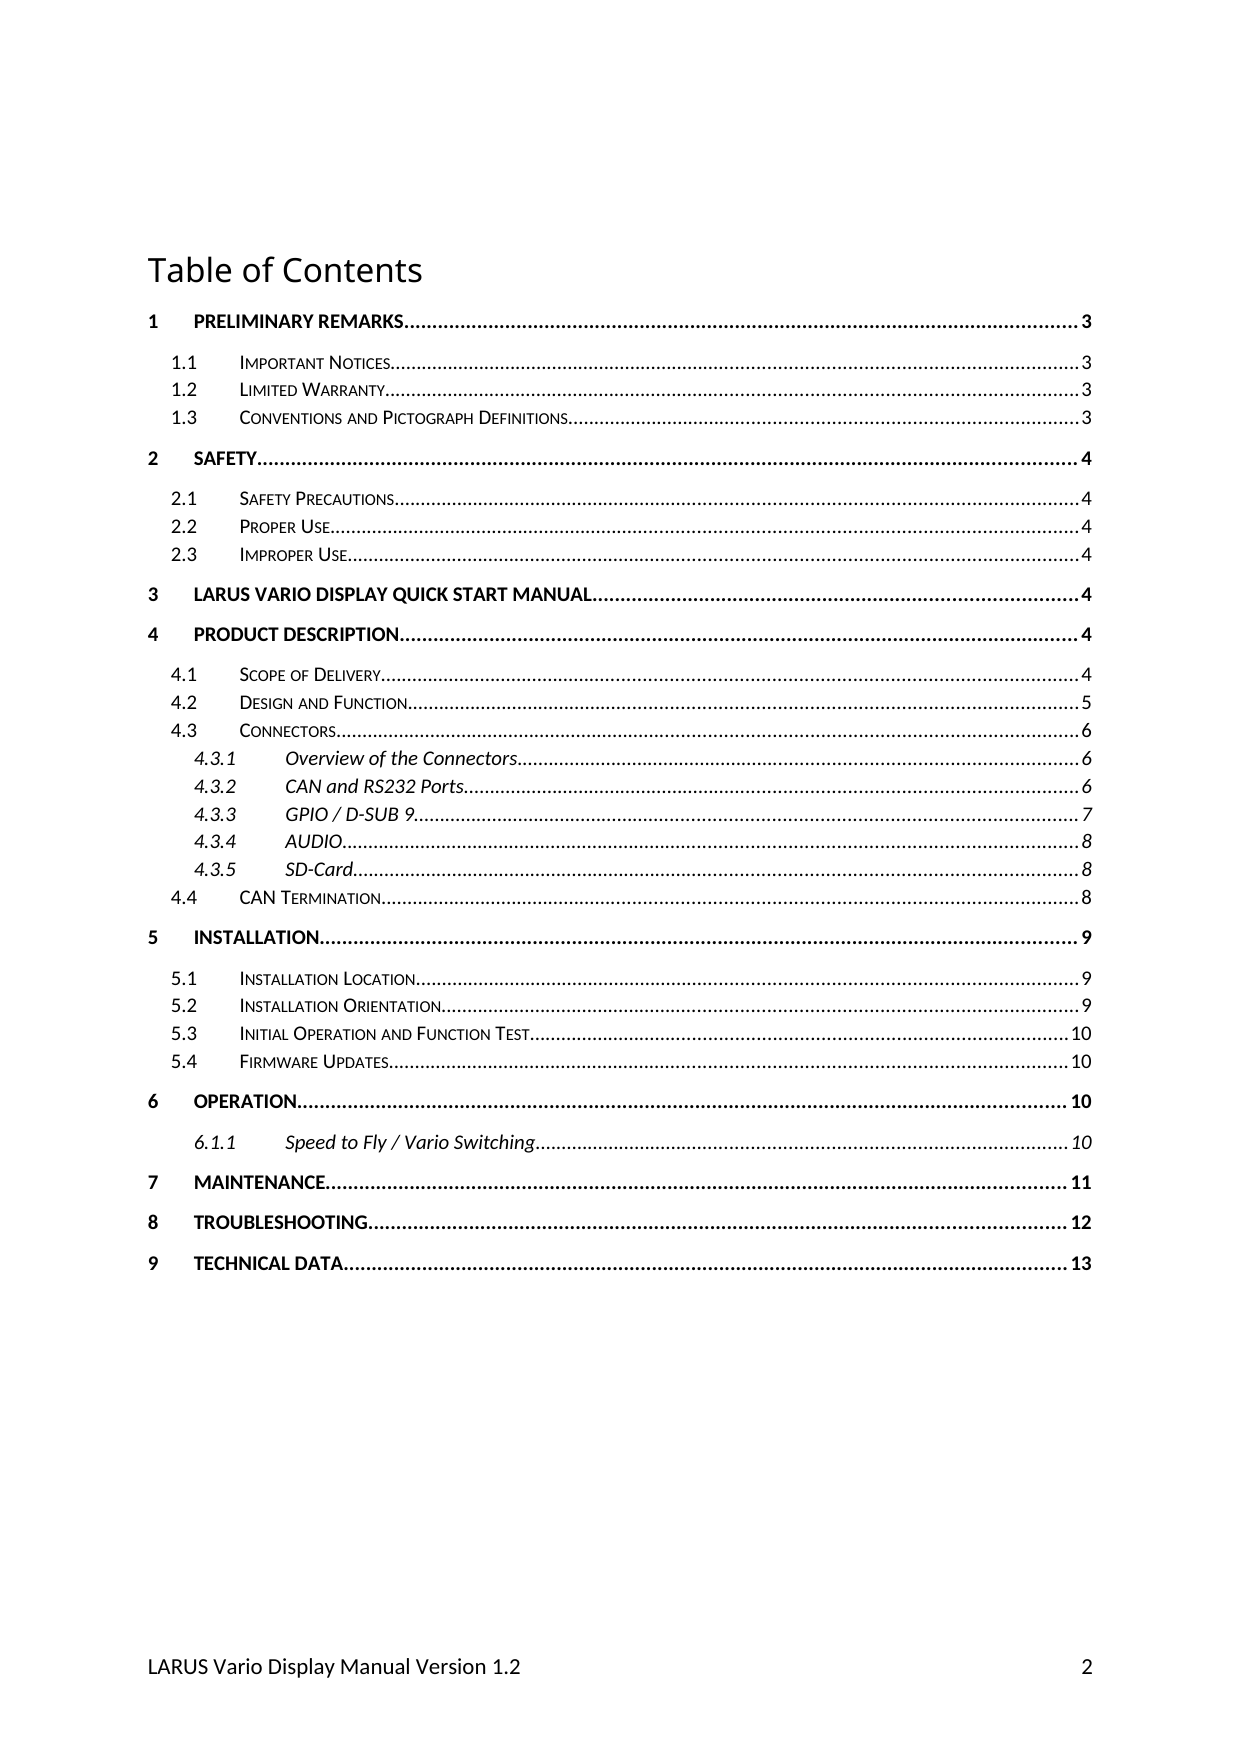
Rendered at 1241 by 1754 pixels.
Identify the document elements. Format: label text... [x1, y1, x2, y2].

text 4.4 CAN Termination 8 [171, 884, 1093, 909]
text 5.1 Installation Location 9 [171, 965, 1093, 990]
text 2.2 Proper Use 4 [171, 513, 1093, 538]
text 2.3 Improper Use 4 [171, 541, 1093, 566]
text 6.1.1 Speed to Fly / Vario Switching 10 [193, 1129, 1093, 1154]
text 4.3.1 Overview of the Connectors 6 [193, 745, 1093, 771]
text 5.2 Installation Orientation 9 [171, 993, 1093, 1018]
text 4.2 Design and Function 5 [171, 689, 1093, 715]
text 8 Troubleshooting 12 [148, 1209, 1093, 1235]
text 2.1 Safety Precautions 4 [171, 485, 1093, 511]
table_header [608, 148, 1080, 178]
text 4.3.2 CAN and RS232 Ports 6 [193, 773, 1093, 798]
text 1.2 Limited Warranty 3 [171, 377, 1093, 402]
text 4.3 Connectors 6 [171, 717, 1093, 743]
subtitle Table of Contents [148, 247, 1093, 292]
text 5.4 Firmware Updates 10 [171, 1048, 1093, 1074]
text 5.3 Initial Operation and Function Test 10 [171, 1020, 1093, 1046]
text 5 Installation 9 [148, 924, 1093, 950]
text 4 Product Description 4 [148, 621, 1093, 647]
text 2 Safety 4 [148, 445, 1093, 470]
table_header [136, 148, 608, 178]
text 4.3.3 GPIO / D-SUB 9 7 [193, 801, 1093, 826]
text 4.3.5 SD-Card 8 [193, 856, 1093, 882]
text 3 LARUS Vario Display Quick Start Manual 4 [148, 581, 1093, 606]
text 7 Maintenance 11 [148, 1169, 1093, 1194]
text 6 Operation 10 [148, 1088, 1093, 1114]
text 1.3 Conventions and Pictograph Definitions 3 [171, 404, 1093, 430]
text 9 Technical Data 13 [148, 1250, 1093, 1275]
text 4.3.4 AUDIO 8 [193, 828, 1093, 854]
text 1.1 Important Notices 3 [171, 349, 1093, 374]
text 1 Preliminary Remarks 3 [148, 308, 1093, 334]
text 4.1 Scope of Delivery 4 [171, 662, 1093, 687]
